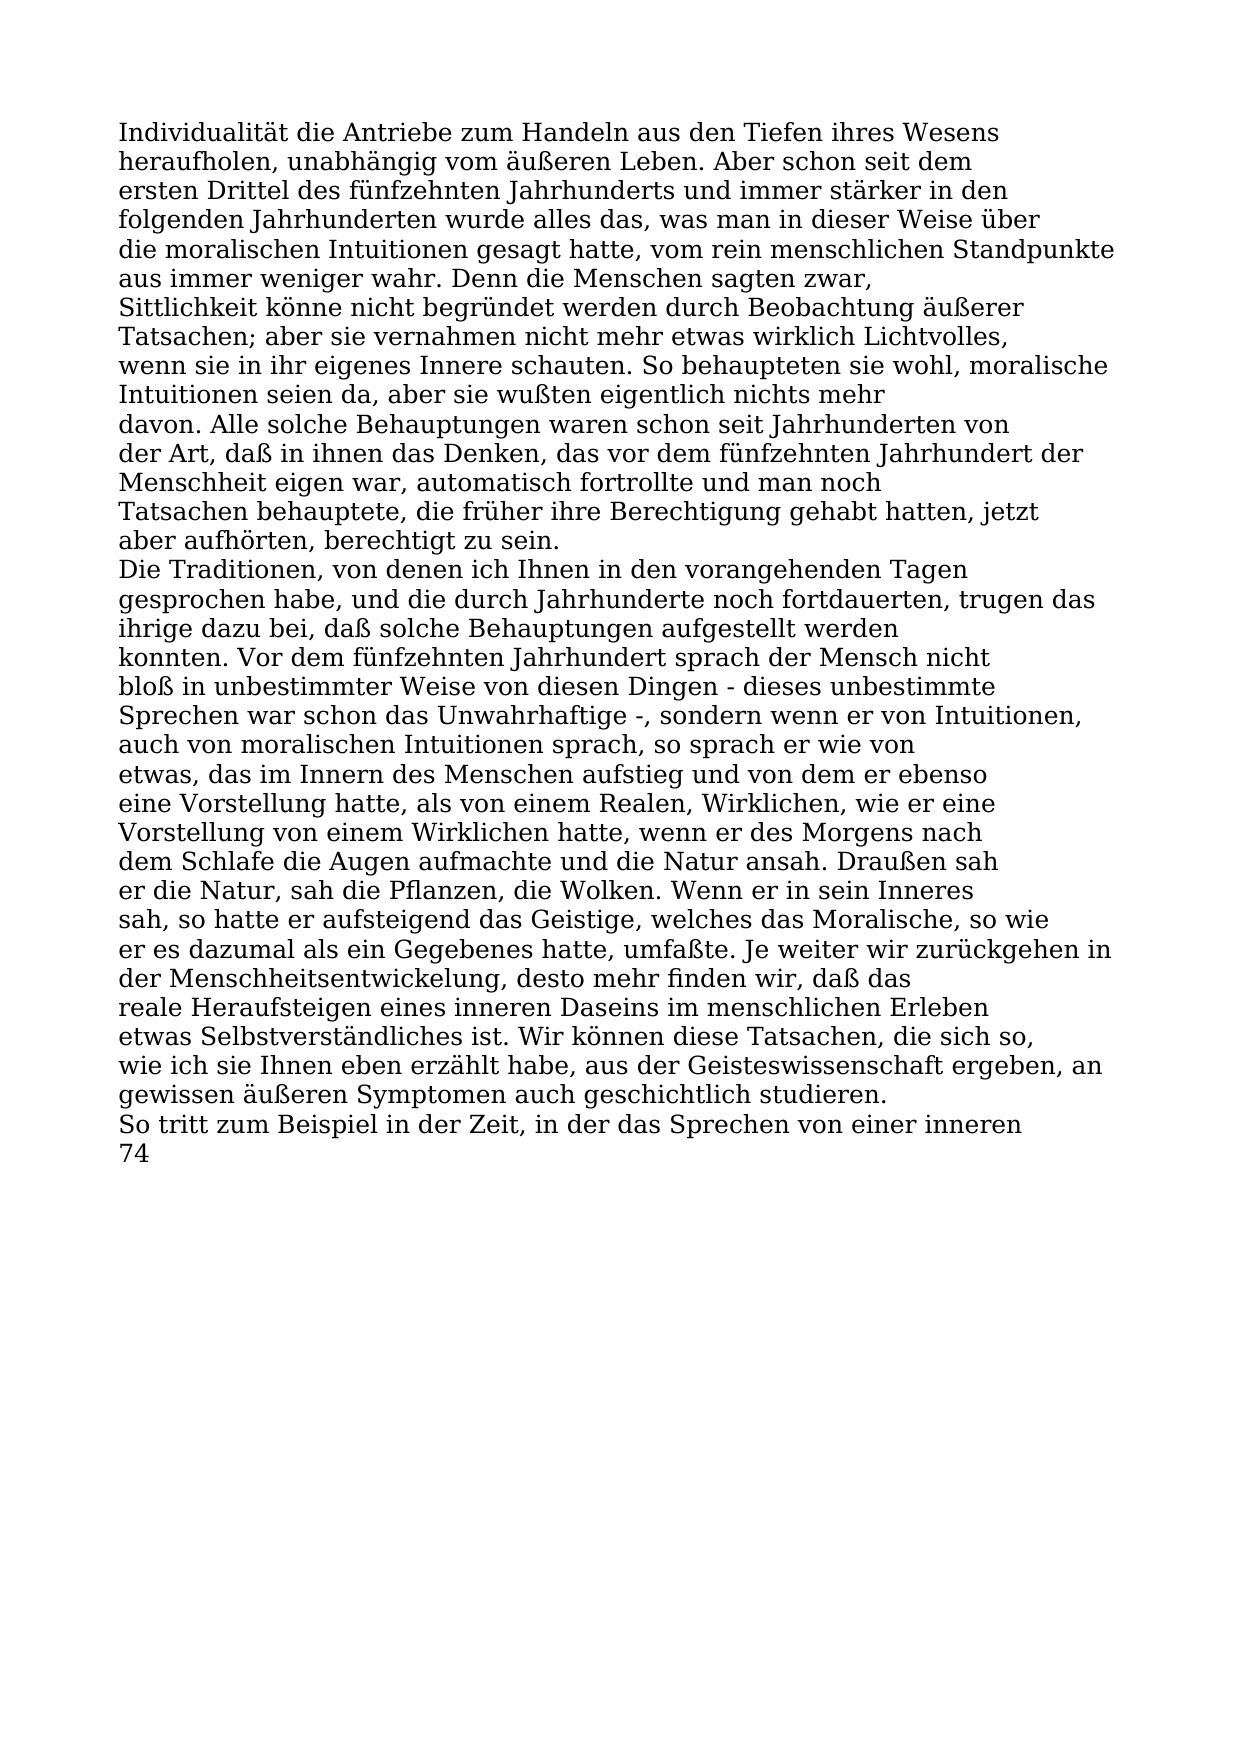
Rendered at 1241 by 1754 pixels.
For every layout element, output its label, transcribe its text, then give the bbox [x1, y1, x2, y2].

text Tatsachen; aber sie vernahmen nicht mehr etwas wirklich Lichtvolles, [118, 322, 1122, 351]
text etwas, das im Innern des Menschen aufstieg und von dem er ebenso [118, 760, 1122, 789]
text Individualität die Antriebe zum Handeln aus den Tiefen ihres Wesens [118, 118, 1122, 147]
text So tritt zum Beispiel in der Zeit, in der das Sprechen von einer inneren [118, 1110, 1122, 1139]
text folgenden Jahrhunderten wurde alles das, was man in dieser Weise über [118, 206, 1122, 235]
text davon. Alle solche Behauptungen waren schon seit Jahrhunderten von [118, 410, 1122, 439]
text bloß in unbestimmter Weise von diesen Dingen - dieses unbestimmte [118, 672, 1122, 701]
text die moralischen Intuitionen gesagt hatte, vom rein menschlichen Standpunkte aus immer weniger wahr. Denn die Menschen sagten zwar, [118, 235, 1122, 293]
text 74 [118, 1139, 1122, 1168]
text reale Heraufsteigen eines inneren Daseins im menschlichen Erleben [118, 993, 1122, 1022]
text er die Natur, sah die Pflanzen, die Wolken. Wenn er in sein Inneres [118, 876, 1122, 906]
text wenn sie in ihr eigenes Innere schauten. So behaupteten sie wohl, moralische Intuitionen seien da, aber sie wußten eigentlich nichts mehr [118, 351, 1122, 410]
text eine Vorstellung hatte, als von einem Realen, Wirklichen, wie er eine [118, 789, 1122, 818]
text Tatsachen behauptete, die früher ihre Berechtigung gehabt hatten, jetzt [118, 497, 1122, 526]
text konnten. Vor dem fünfzehnten Jahrhundert sprach der Mensch nicht [118, 643, 1122, 672]
text Sprechen war schon das Unwahrhaftige -, sondern wenn er von Intuitionen, auch von moralischen Intuitionen sprach, so sprach er wie von [118, 701, 1122, 760]
text der Art, daß in ihnen das Denken, das vor dem fünfzehnten Jahrhundert der Menschheit eigen war, automatisch fortrollte und man noch [118, 439, 1122, 497]
text Die Traditionen, von denen ich Ihnen in den vorangehenden Tagen [118, 556, 1122, 585]
text heraufholen, unabhängig vom äußeren Leben. Aber schon seit dem [118, 147, 1122, 176]
text Vorstellung von einem Wirklichen hatte, wenn er des Morgens nach [118, 818, 1122, 847]
text er es dazumal als ein Gegebenes hatte, umfaßte. Je weiter wir zurückgehen in der Menschheitsentwickelung, desto mehr finden wir, daß das [118, 935, 1122, 993]
text aber aufhörten, berechtigt zu sein. [118, 526, 1122, 556]
text etwas Selbstverständliches ist. Wir können diese Tatsachen, die sich so, [118, 1022, 1122, 1051]
text dem Schlafe die Augen aufmachte und die Natur ansah. Draußen sah [118, 847, 1122, 876]
text Sittlichkeit könne nicht begründet werden durch Beobachtung äußerer [118, 293, 1122, 322]
text ersten Drittel des fünfzehnten Jahrhunderts und immer stärker in den [118, 176, 1122, 206]
text wie ich sie Ihnen eben erzählt habe, aus der Geisteswissenschaft ergeben, an gewissen äußeren Symptomen auch geschichtlich studieren. [118, 1051, 1122, 1110]
text gesprochen habe, und die durch Jahrhunderte noch fortdauerten, trugen das ihrige dazu bei, daß solche Behauptungen aufgestellt werden [118, 585, 1122, 643]
text sah, so hatte er aufsteigend das Geistige, welches das Moralische, so wie [118, 906, 1122, 935]
